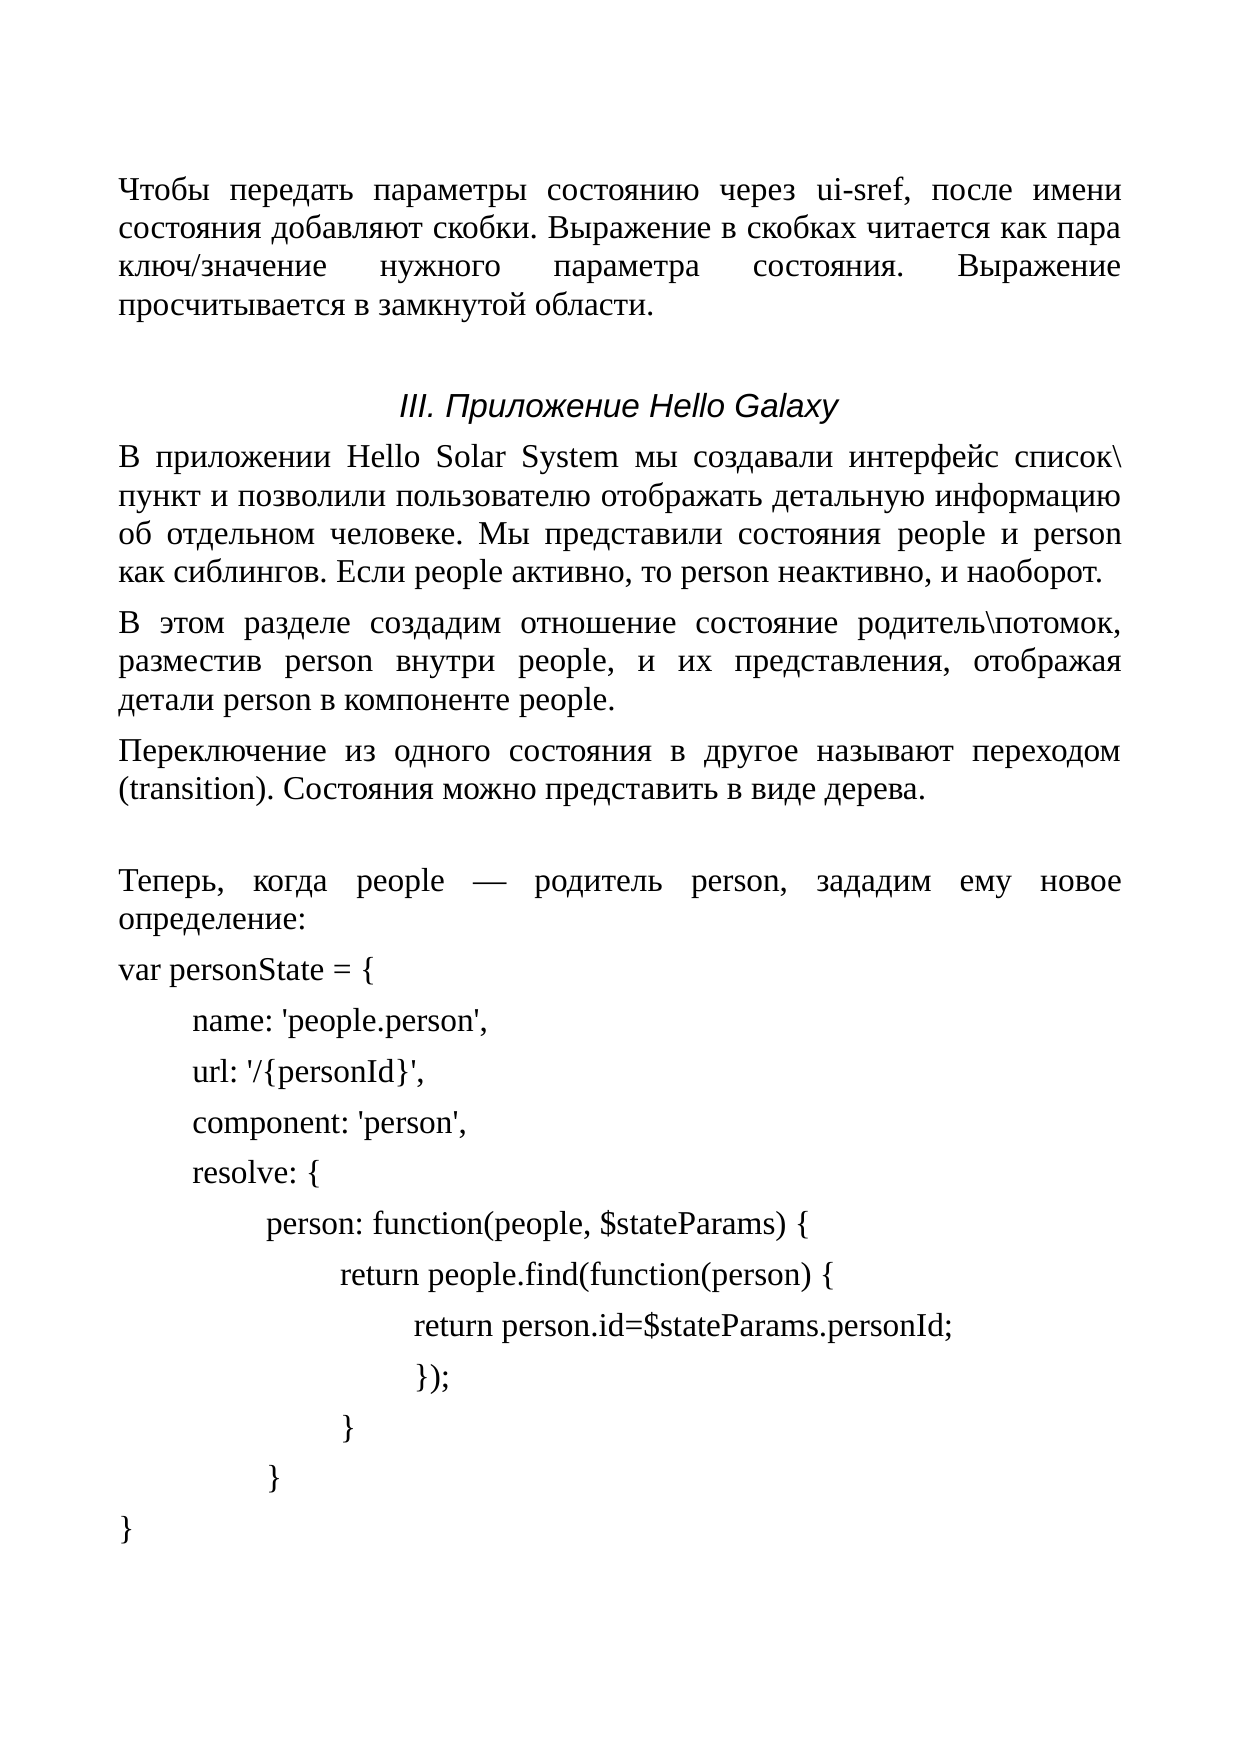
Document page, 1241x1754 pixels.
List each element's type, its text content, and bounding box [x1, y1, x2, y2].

text В этом разделе создадим отношение состояние родитель\потомок, разместив person внутри people, и их представления, отображая детали person в компоненте people. [118, 602, 1122, 717]
subtitle III. Приложение Hello Galaxy [118, 386, 1122, 424]
text person: function(people, $stateParams) { [118, 1204, 1122, 1242]
text }); [118, 1356, 1122, 1394]
text url: '/{personId}', [118, 1051, 1122, 1089]
text component: 'person', [118, 1102, 1122, 1140]
text var personState = { [118, 949, 1122, 988]
text return people.find(function(person) { [118, 1254, 1122, 1293]
text return person.id=$stateParams.personId; [118, 1305, 1122, 1344]
text Теперь, когда people — родитель person, зададим ему новое определение: [118, 860, 1122, 937]
text resolve: { [118, 1153, 1122, 1191]
text name: 'people.person', [118, 1000, 1122, 1039]
text В приложении Hello Solar System мы создавали интерфейс список\пункт и позволили пользователю отображать детальную информацию об отдельном человеке. Мы представили состояния people и person как сиблингов. Если people активно, то person неактивно, и наоборот. [118, 437, 1122, 590]
text } [118, 1509, 1122, 1547]
text Переключение из одного состояния в другое называют переходом (transition). Состояния можно представить в виде дерева. [118, 730, 1122, 807]
text } [118, 1458, 1122, 1496]
text } [118, 1407, 1122, 1445]
text Чтобы передать параметры состоянию через ui-sref, после имени состояния добавляют скобки. Выражение в скобках читается как пара ключ/значение нужного параметра состояния. Выражение просчитывается в замкнутой области. [118, 169, 1122, 322]
